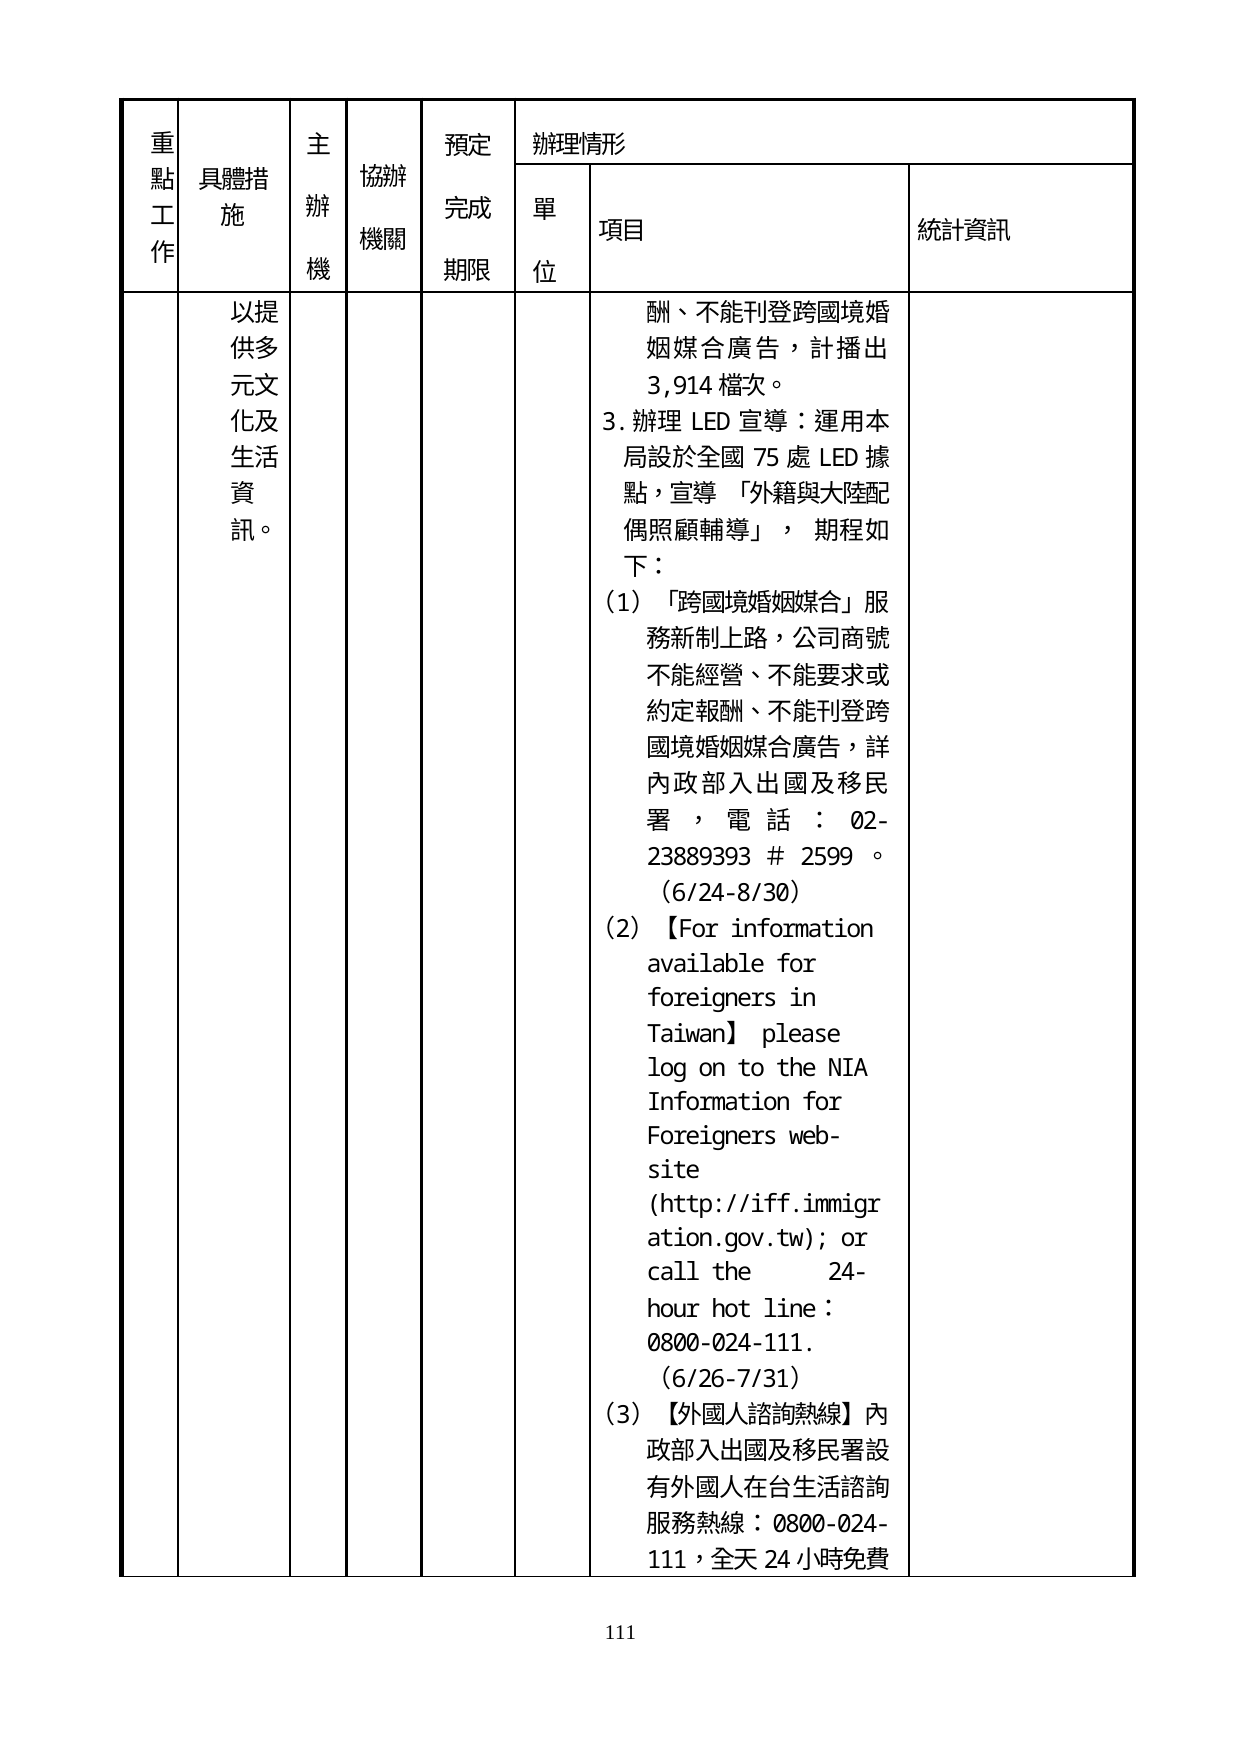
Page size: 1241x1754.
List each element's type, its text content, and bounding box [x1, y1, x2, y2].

table_header 預定完成期限 [423, 101, 514, 291]
table_cell [423, 293, 514, 1576]
table_cell 新聞局 [291, 293, 345, 1576]
table_cell [516, 293, 589, 1576]
table_header 協辦 機關 [348, 101, 420, 291]
table_cell 以提供多元文化及生活資訊。 [179, 293, 289, 1576]
table_cell 單位 [516, 165, 589, 291]
table_cell [124, 293, 177, 1576]
table_cell [348, 293, 420, 1576]
table_cell 項目 [591, 165, 908, 291]
table_cell 統計資訊 [910, 165, 1132, 291]
table_header 辦理情形 [516, 101, 1132, 163]
table_header 具體措施 [179, 101, 289, 291]
table_header 重點工作 [124, 101, 177, 291]
table_cell [910, 293, 1132, 1576]
table_cell 酬、不能刊登跨國境婚姻媒合廣告，計播出3,914檔次。 3.辦理LED宣導：運用本局設於全國75處LED據點，宣導 「外籍與大陸配偶照顧輔導」， 期程如下： （1）「跨國境婚姻媒合」服務新制上路，公司商號不能經營、不能要求或約定報酬、不能刊登跨國境婚姻媒合廣告，詳內政部入出國及移民署，電話：02-23889393＃2599。（6/24-8/30） （2）【For information available for foreigners in Taiwan】 please log on to the NIA Information for Foreigners web-site (http://iff.immigration.gov.tw); or call the 24-hour hot line：0800-024-111.（6/26-7/31） （3）【外國人諮詢熱線】內政部入出國及移民署設有外國人在台生活諮詢服務熱線：0800-024-111，全天24小時免費 [591, 293, 908, 1576]
table_header 主辦 機關 [291, 101, 345, 291]
